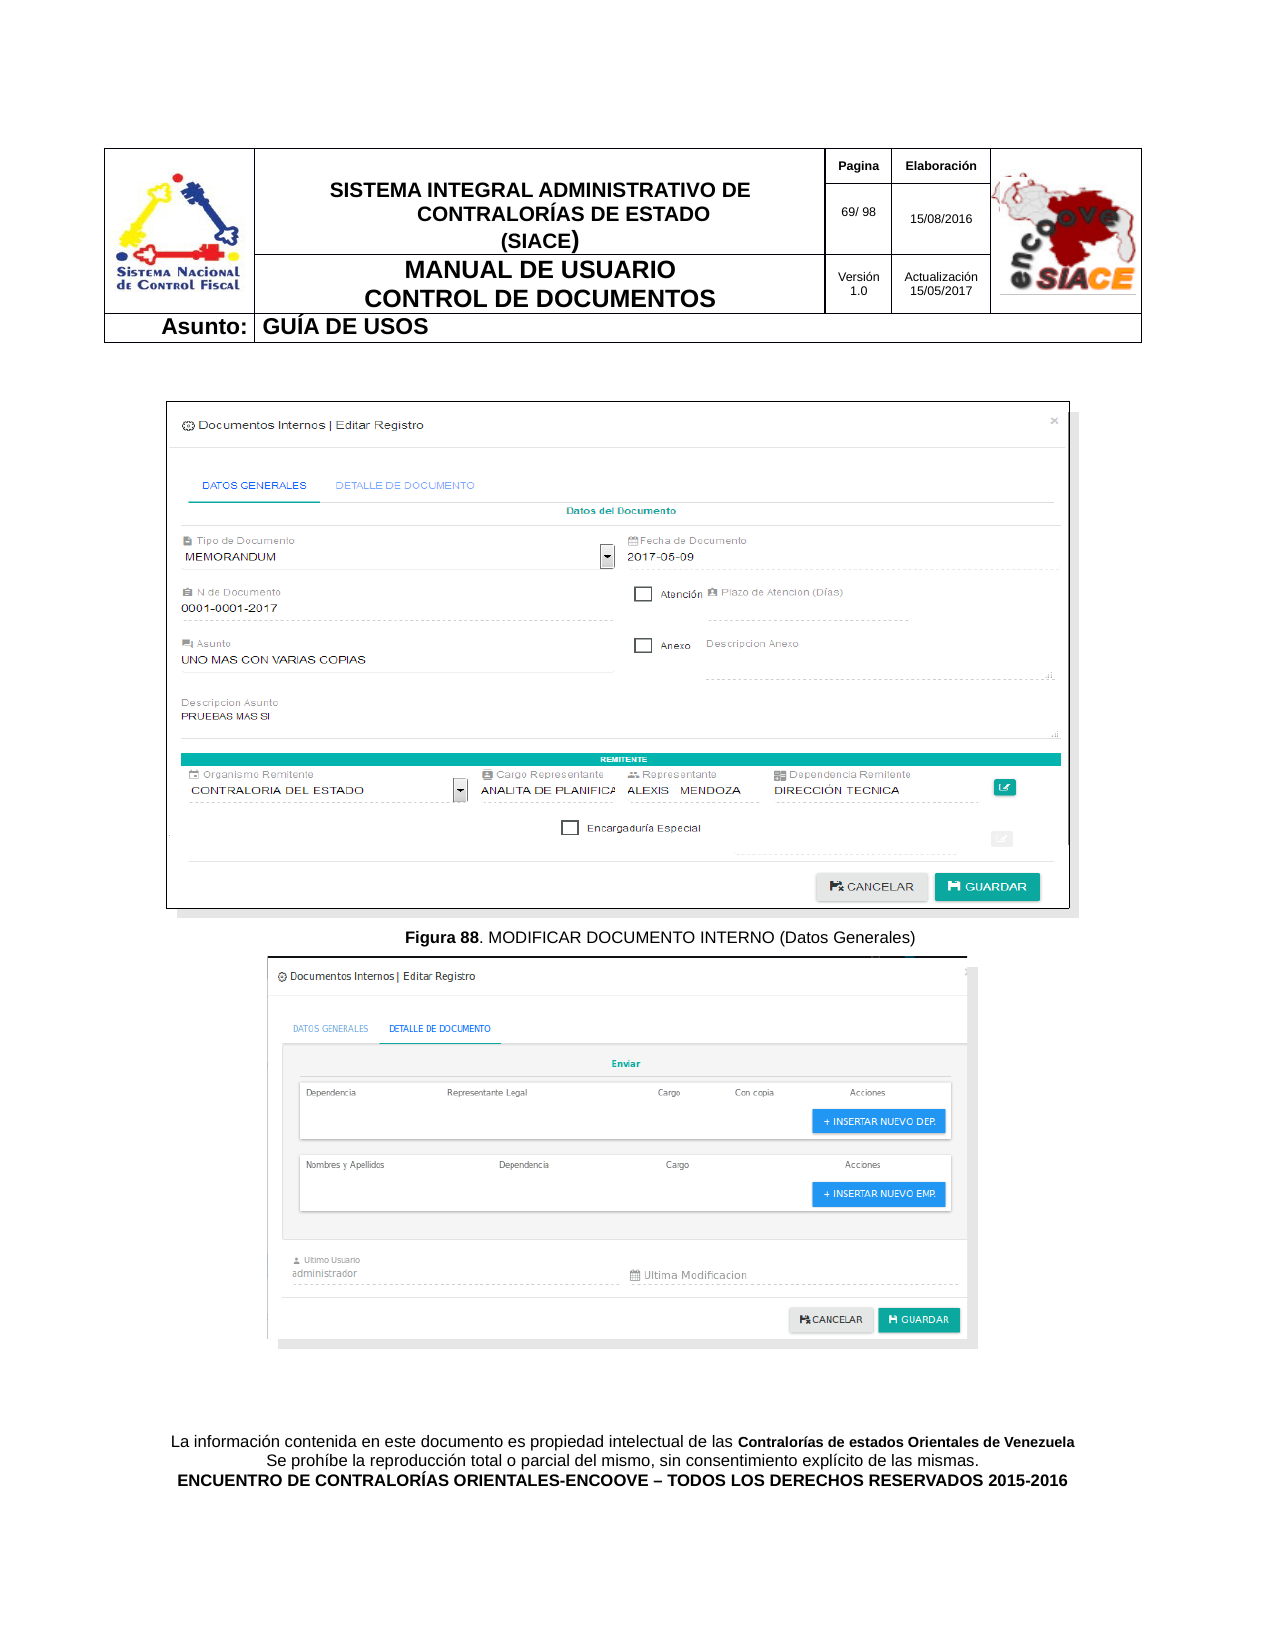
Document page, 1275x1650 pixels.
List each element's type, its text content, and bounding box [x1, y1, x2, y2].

picture [106, 169, 252, 296]
picture [267, 956, 968, 1339]
list [167, 402, 1069, 908]
picture [991, 169, 1137, 296]
list Figura 88. MODIFICAR DOCUMENTO INTERNO (Datos Generales) [185, 401, 1098, 947]
